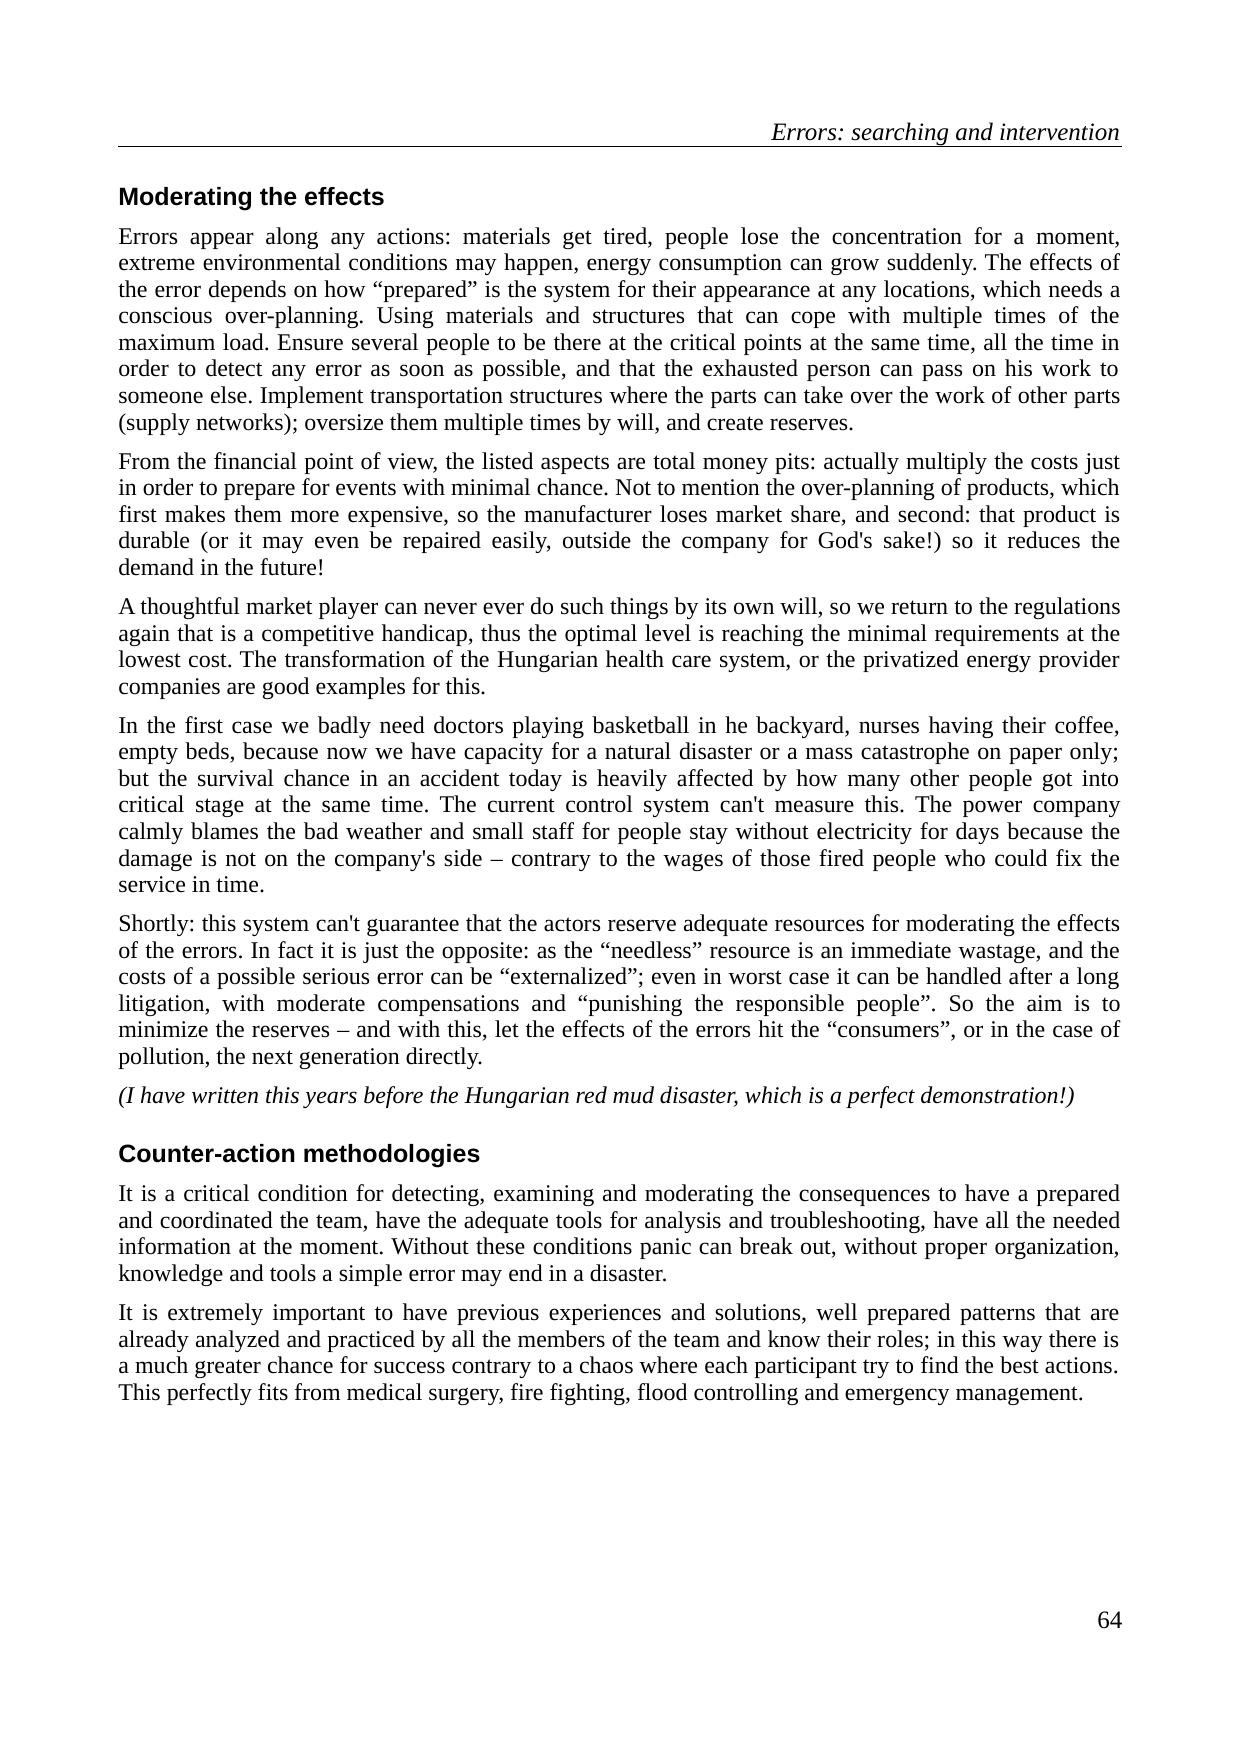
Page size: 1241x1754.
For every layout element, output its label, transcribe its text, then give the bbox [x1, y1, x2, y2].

text In the first case we badly need doctors playing basketball in he backyard, nurses having their coffee, empty beds, because now we have capacity for a natural disaster or a mass catastrophe on paper only; but the survival chance in an accident today is heavily affected by how many other people got into critical stage at the same time. The current control system can't measure this. The power company calmly blames the bad weather and small staff for people stay without electricity for days because the damage is not on the company's side – contrary to the wages of those fired people who could fix the service in time. [118, 712, 1122, 898]
text It is extremely important to have previous experiences and solutions, well prepared patterns that are already analyzed and practiced by all the members of the team and know their roles; in this way there is a much greater chance for success contrary to a chaos where each participant try to find the best actions. This perfectly fits from medical surgery, fire fighting, flood controlling and emergency management. [118, 1299, 1122, 1405]
text It is a critical condition for detecting, examining and moderating the consequences to have a prepared and coordinated the team, have the adequate tools for analysis and troubleshooting, have all the needed information at the moment. Without these conditions panic can break out, without proper organization, knowledge and tools a simple error may end in a disaster. [118, 1180, 1122, 1287]
subtitle Counter-action methodologies [118, 1140, 1122, 1168]
text A thoughtful market player can never ever do such things by its own will, so we return to the regulations again that is a competitive handicap, thus the optimal level is reaching the minimal requirements at the lowest cost. The transformation of the Hungarian health care system, or the privatized energy provider companies are good examples for this. [118, 593, 1122, 699]
subtitle Moderating the effects [118, 182, 1122, 210]
text (I have written this years before the Hungarian red mud disaster, which is a perfect demonstration!) [118, 1082, 1122, 1109]
text Errors appear along any actions: materials get tired, people lose the concentration for a moment, extreme environmental conditions may happen, energy consumption can grow suddenly. The effects of the error depends on how “prepared” is the system for their appearance at any locations, which needs a conscious over-planning. Using materials and structures that can cope with multiple times of the maximum load. Ensure several people to be there at the critical points at the same time, all the time in order to detect any error as soon as possible, and that the exhausted person can pass on his work to someone else. Implement transportation structures where the parts can take over the work of other parts (supply networks); oversize them multiple times by will, and create reserves. [118, 223, 1122, 435]
text From the financial point of view, the listed aspects are total money pits: actually multiply the costs just in order to prepare for events with minimal chance. Not to mention the over-planning of products, which first makes them more expensive, so the manufacturer loses market share, and second: that product is durable (or it may even be repaired easily, outside the company for God's sake!) so it reduces the demand in the future! [118, 448, 1122, 581]
text Shortly: this system can't guarantee that the actors reserve adequate resources for moderating the effects of the errors. In fact it is just the opposite: as the “needless” resource is an immediate wastage, and the costs of a possible serious error can be “externalized”; even in worst case it can be handled after a long litigation, with moderate compensations and “punishing the responsible people”. So the aim is to minimize the reserves – and with this, let the effects of the errors hit the “consumers”, or in the case of pollution, the next generation directly. [118, 910, 1122, 1070]
